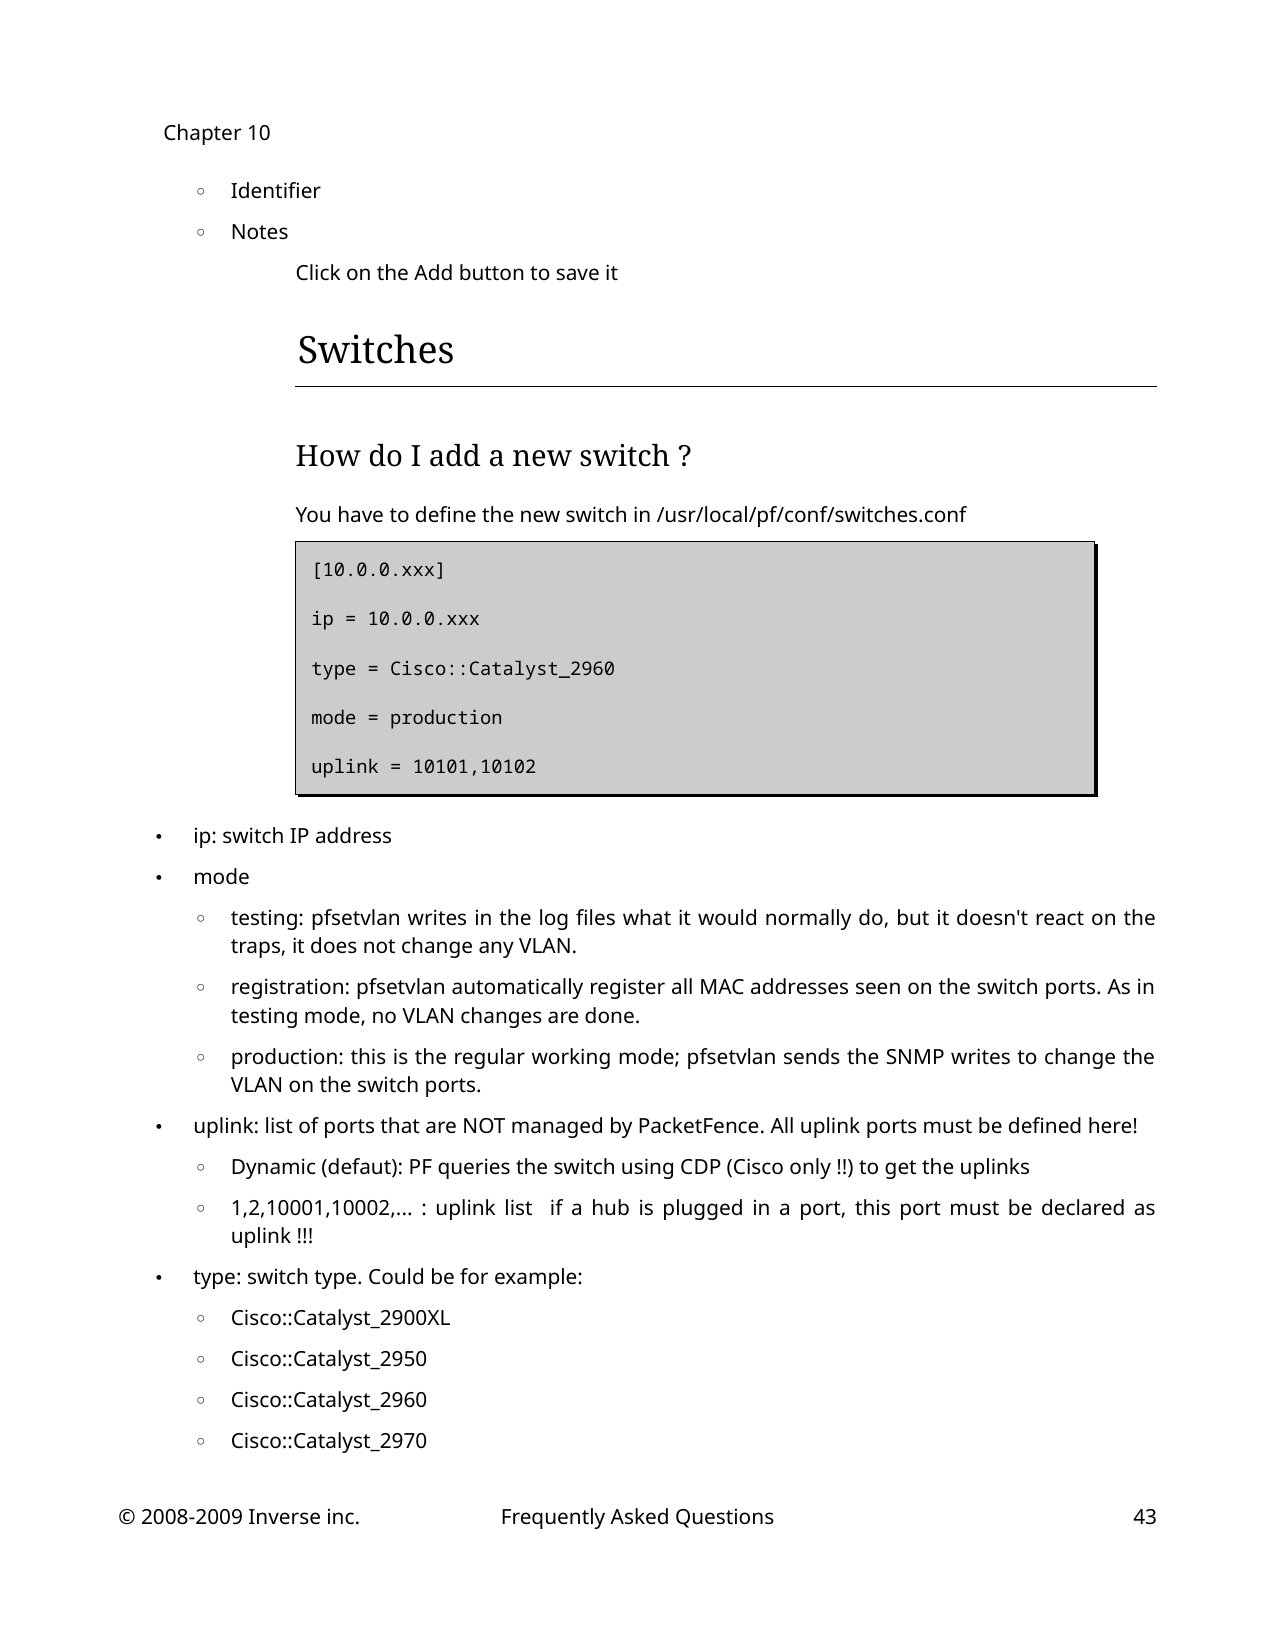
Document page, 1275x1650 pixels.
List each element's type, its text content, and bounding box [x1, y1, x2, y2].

subtitle How do I add a new switch ? [295, 435, 1157, 475]
list mode [156, 862, 1157, 891]
text You have to define the new switch in /usr/local/pf/conf/switches.conf [295, 500, 1157, 528]
list Cisco::Catalyst_2960 [193, 1385, 1157, 1414]
list production: this is the regular working mode; pfsetvlan sends the SNMP writes to change the VLAN on the switch ports. [193, 1042, 1157, 1099]
text type = Cisco::Catalyst_2960 [296, 639, 1094, 680]
text uplink = 10101,10102 [296, 737, 1094, 794]
list uplink: list of ports that are NOT managed by PacketFence. All uplink ports must be defined here! [156, 1111, 1157, 1139]
list ip: switch IP address [156, 821, 1157, 849]
list testing: pfsetvlan writes in the log files what it would normally do, but it doesn't react on the traps, it does not change any VLAN. [193, 903, 1157, 960]
text [10.0.0.xxx] [296, 542, 1094, 582]
list Cisco::Catalyst_2950 [193, 1344, 1157, 1373]
list Dynamic (defaut): PF queries the switch using CDP (Cisco only !!) to get the uplinks [193, 1152, 1157, 1181]
list Cisco::Catalyst_2970 [193, 1426, 1157, 1454]
list type: switch type. Could be for example: [156, 1262, 1157, 1291]
list registration: pfsetvlan automatically register all MAC addresses seen on the switch ports. As in testing mode, no VLAN changes are done. [193, 972, 1157, 1029]
list Cisco::Catalyst_2900XL [193, 1303, 1157, 1332]
list Identifier [193, 176, 1157, 204]
text mode = production [296, 688, 1094, 729]
list 1,2,10001,10002,... : uplink list if a hub is plugged in a port, this port must be declared as uplink !!! [193, 1193, 1157, 1250]
text Click on the Add button to save it [295, 258, 1157, 286]
list Notes [193, 217, 1157, 245]
text ip = 10.0.0.xxx [296, 590, 1094, 631]
subtitle Switches [295, 324, 1157, 386]
